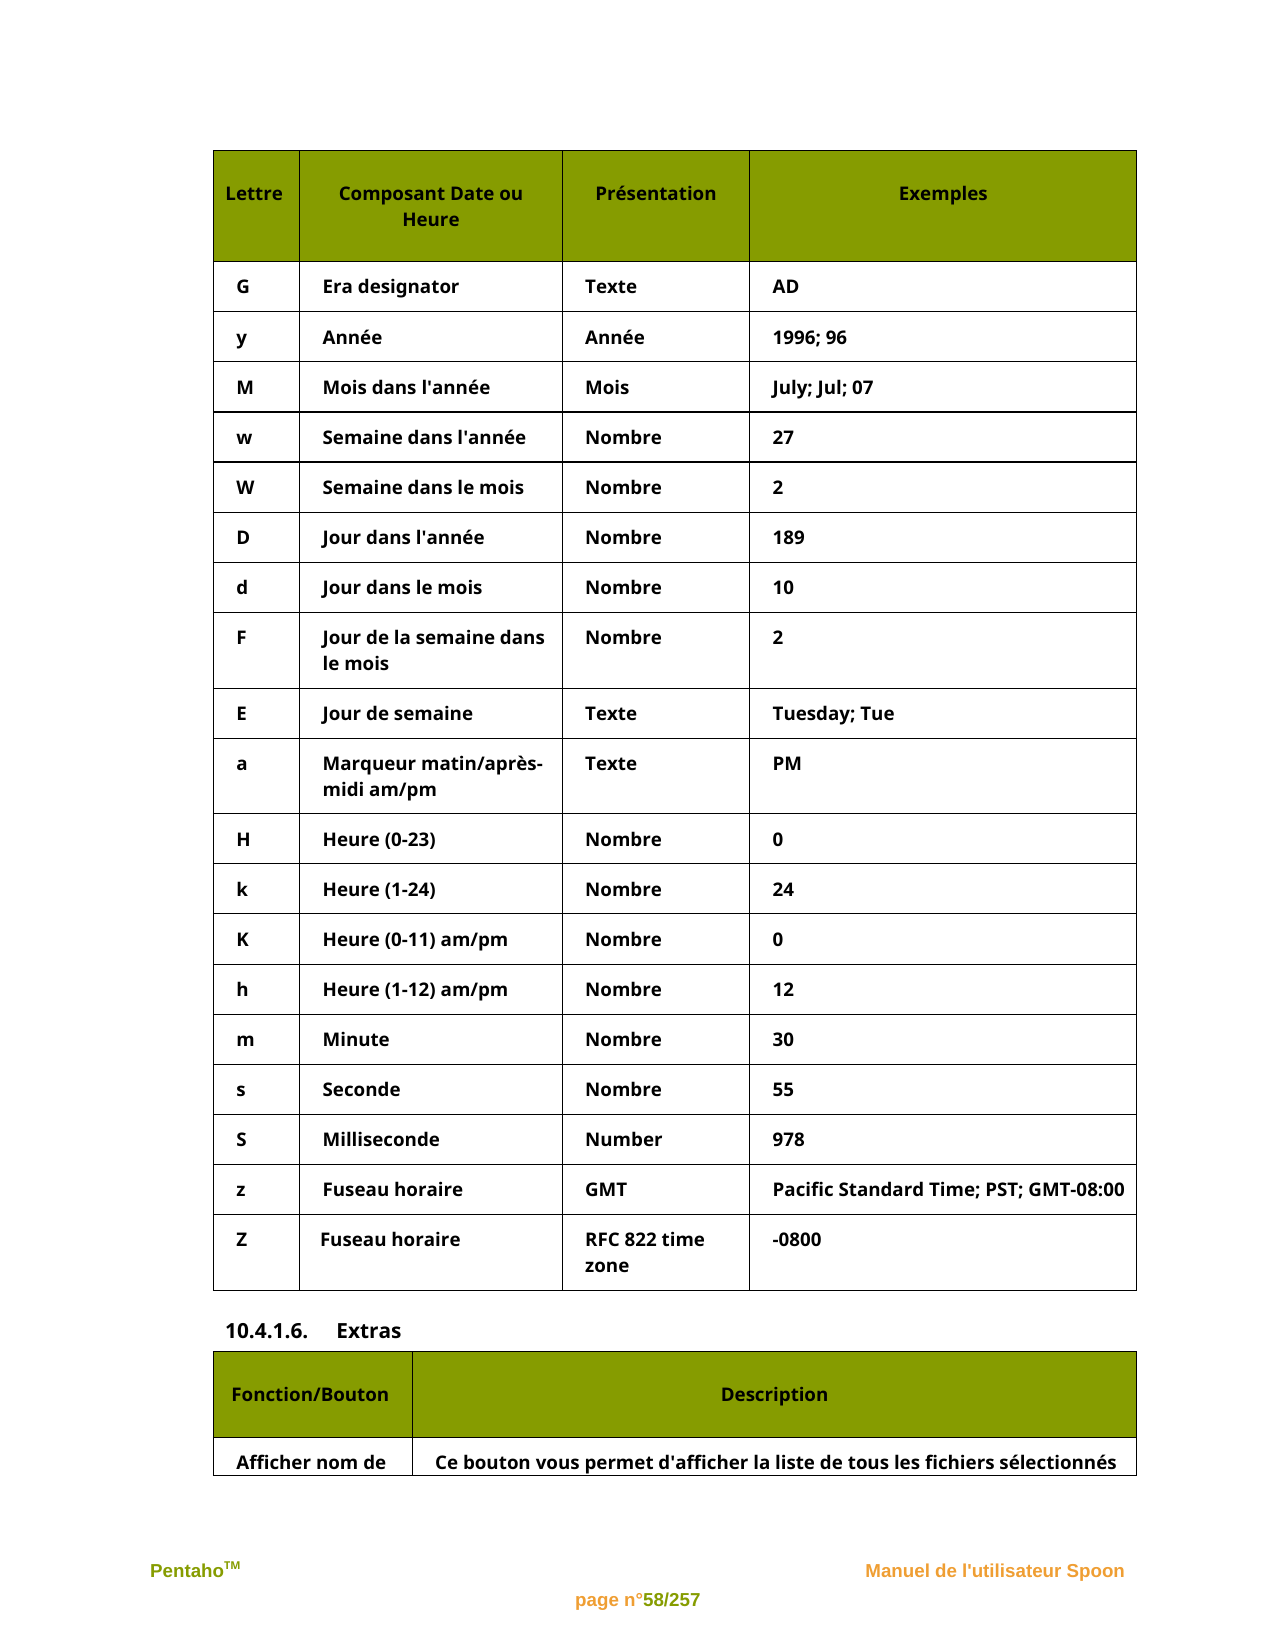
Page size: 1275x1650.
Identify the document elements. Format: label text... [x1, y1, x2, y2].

table_cell Texte [563, 739, 749, 813]
table_cell 978 [750, 1115, 1136, 1164]
table_header Description [413, 1352, 1136, 1437]
table_cell 0 [750, 814, 1136, 863]
table_cell h [214, 965, 299, 1013]
table_cell Mois [563, 362, 749, 411]
table_header Exemples [750, 151, 1136, 261]
table_cell 189 [750, 513, 1136, 562]
table_cell Tuesday; Tue [750, 689, 1136, 737]
table_header Fonction/Bouton [214, 1352, 412, 1437]
table_cell 1996; 96 [750, 312, 1136, 361]
table_cell a [214, 739, 299, 813]
table_cell Nombre [563, 613, 749, 687]
table_cell Pacific Standard Time; PST; GMT-08:00 [750, 1165, 1136, 1214]
table_cell 10 [750, 563, 1136, 612]
table_cell W [214, 463, 299, 512]
table_cell AD [750, 262, 1136, 311]
table_cell m [214, 1015, 299, 1064]
table_cell 30 [750, 1015, 1136, 1064]
table_cell July; Jul; 07 [750, 362, 1136, 411]
table_cell 12 [750, 965, 1136, 1013]
table_cell RFC 822 time zone [563, 1215, 749, 1289]
table_cell Heure (0-11) am/pm [300, 914, 562, 963]
table_cell Mois dans l'année [300, 362, 562, 411]
table_cell Jour de la semaine dans le mois [300, 613, 562, 687]
table_cell M [214, 362, 299, 411]
table_cell Jour dans l'année [300, 513, 562, 562]
table_cell Nombre [563, 513, 749, 562]
table_cell Jour de semaine [300, 689, 562, 737]
table_cell d [214, 563, 299, 612]
table_cell Minute [300, 1015, 562, 1064]
table_cell w [214, 413, 299, 461]
table_cell 24 [750, 864, 1136, 913]
table_cell Fuseau horaire [300, 1215, 562, 1289]
table_cell Z [214, 1215, 299, 1289]
table_cell Jour dans le mois [300, 563, 562, 612]
table_cell PM [750, 739, 1136, 813]
table_cell y [214, 312, 299, 361]
table_cell E [214, 689, 299, 737]
table_cell Année [300, 312, 562, 361]
table_cell 55 [750, 1065, 1136, 1114]
table_cell Number [563, 1115, 749, 1164]
table_cell Marqueur matin/après-midi am/pm [300, 739, 562, 813]
table_cell GMT [563, 1165, 749, 1214]
table_cell Heure (1-24) [300, 864, 562, 913]
table_cell Semaine dans le mois [300, 463, 562, 512]
table_header Présentation [563, 151, 749, 261]
table_cell Era designator [300, 262, 562, 311]
table_cell Nombre [563, 1065, 749, 1114]
table_cell Nombre [563, 864, 749, 913]
table_cell D [214, 513, 299, 562]
table_cell Ce bouton vous permet d'afficher la liste de tous les fichiers sélectionnés [413, 1438, 1136, 1475]
table_cell Année [563, 312, 749, 361]
table_cell G [214, 262, 299, 311]
table_cell K [214, 914, 299, 963]
table_cell Nombre [563, 914, 749, 963]
table_cell S [214, 1115, 299, 1164]
table_cell Semaine dans l'année [300, 413, 562, 461]
table_cell Seconde [300, 1065, 562, 1114]
table_cell Milliseconde [300, 1115, 562, 1164]
table_cell Nombre [563, 463, 749, 512]
table_cell Afficher nom de [214, 1438, 412, 1475]
table_cell Nombre [563, 814, 749, 863]
table_cell 27 [750, 413, 1136, 461]
table_cell 0 [750, 914, 1136, 963]
table_cell Texte [563, 689, 749, 737]
table_cell k [214, 864, 299, 913]
table_cell Texte [563, 262, 749, 311]
table_cell Nombre [563, 1015, 749, 1064]
table_cell Heure (1-12) am/pm [300, 965, 562, 1013]
table_header Composant Date ou Heure [300, 151, 562, 261]
table_cell Heure (0-23) [300, 814, 562, 863]
table_cell -0800 [750, 1215, 1136, 1289]
table_cell Fuseau horaire [300, 1165, 562, 1214]
table_header Lettre [214, 151, 299, 261]
table_cell H [214, 814, 299, 863]
table_cell z [214, 1165, 299, 1214]
subtitle Extras [225, 1316, 1125, 1345]
table_cell 2 [750, 463, 1136, 512]
table_cell Nombre [563, 413, 749, 461]
table_cell 2 [750, 613, 1136, 687]
table_cell F [214, 613, 299, 687]
table_cell s [214, 1065, 299, 1114]
table_cell Nombre [563, 563, 749, 612]
table_cell Nombre [563, 965, 749, 1013]
